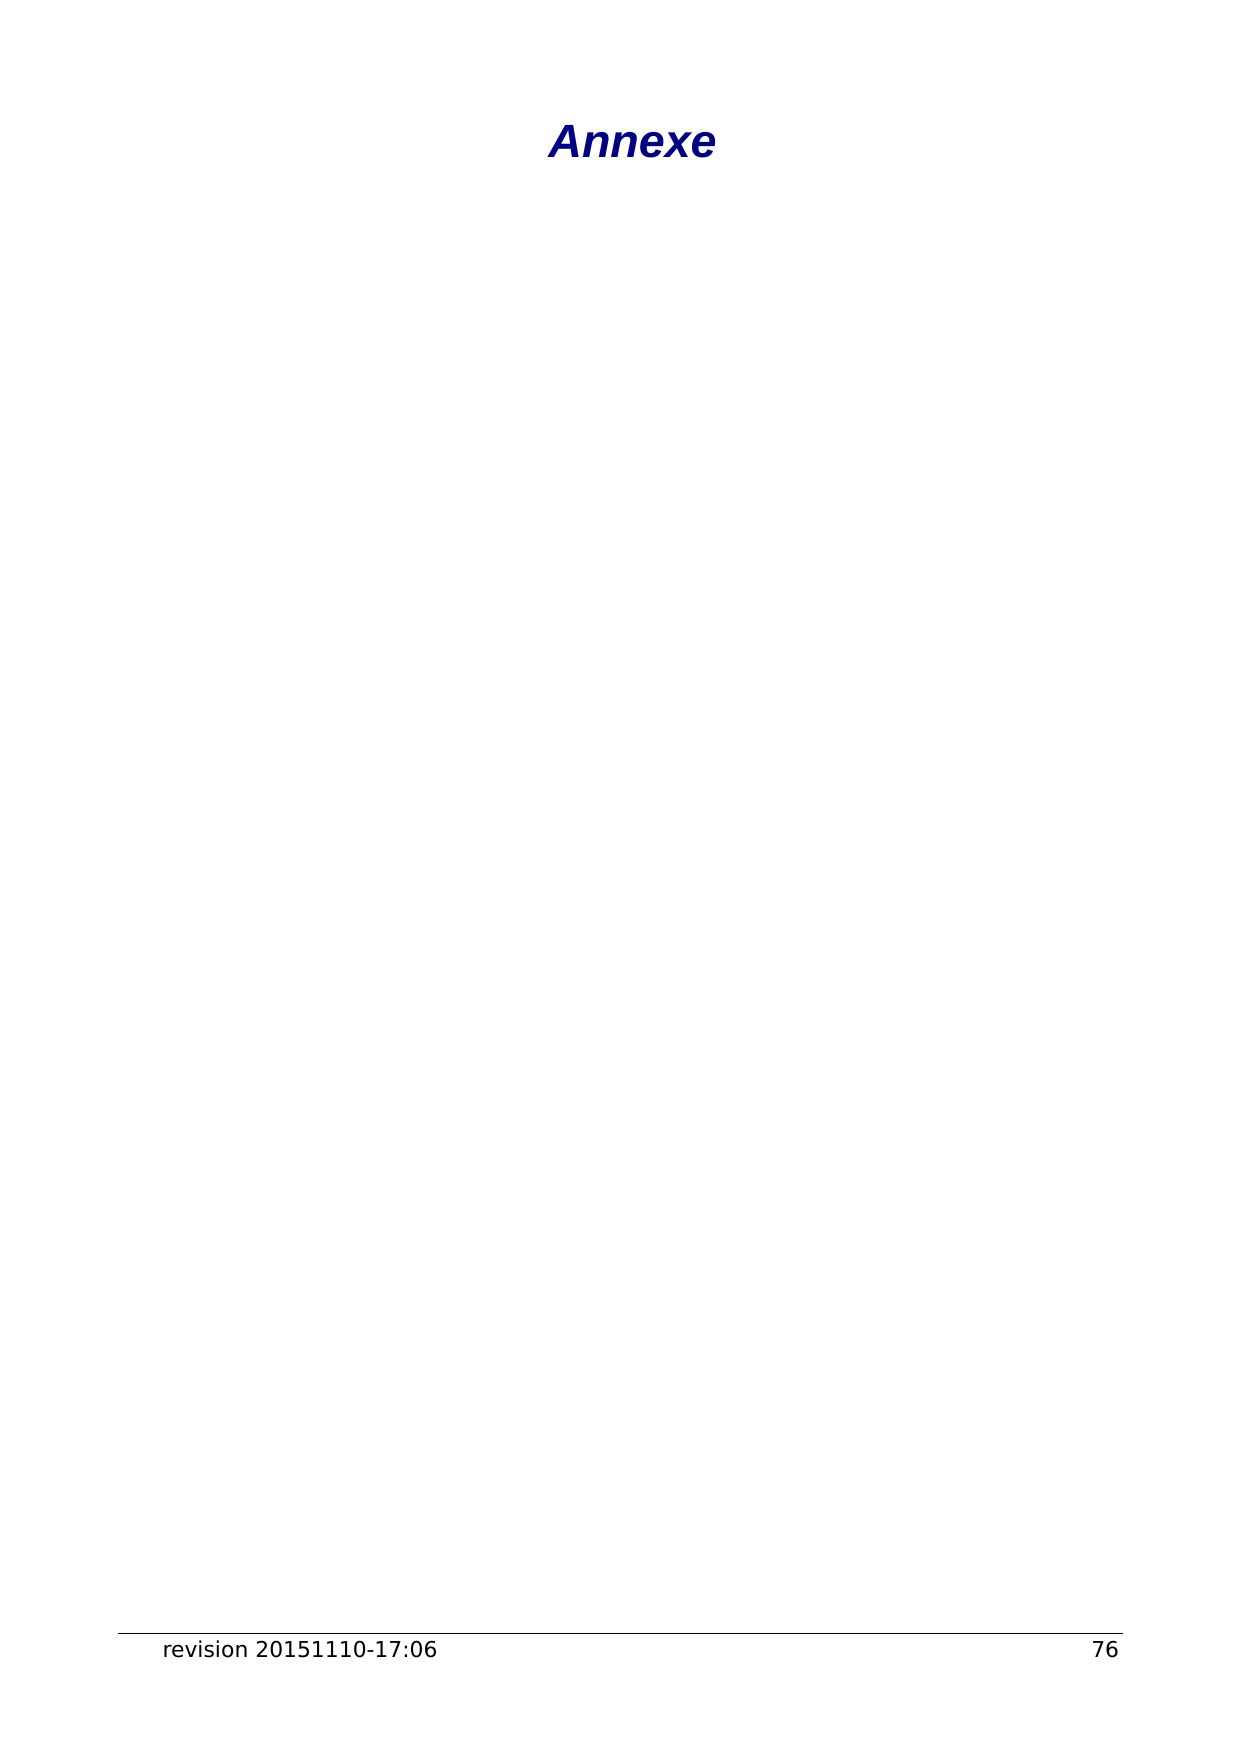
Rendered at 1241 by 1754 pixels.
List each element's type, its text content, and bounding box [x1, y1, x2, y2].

subtitle Annexe [159, 113, 1123, 167]
